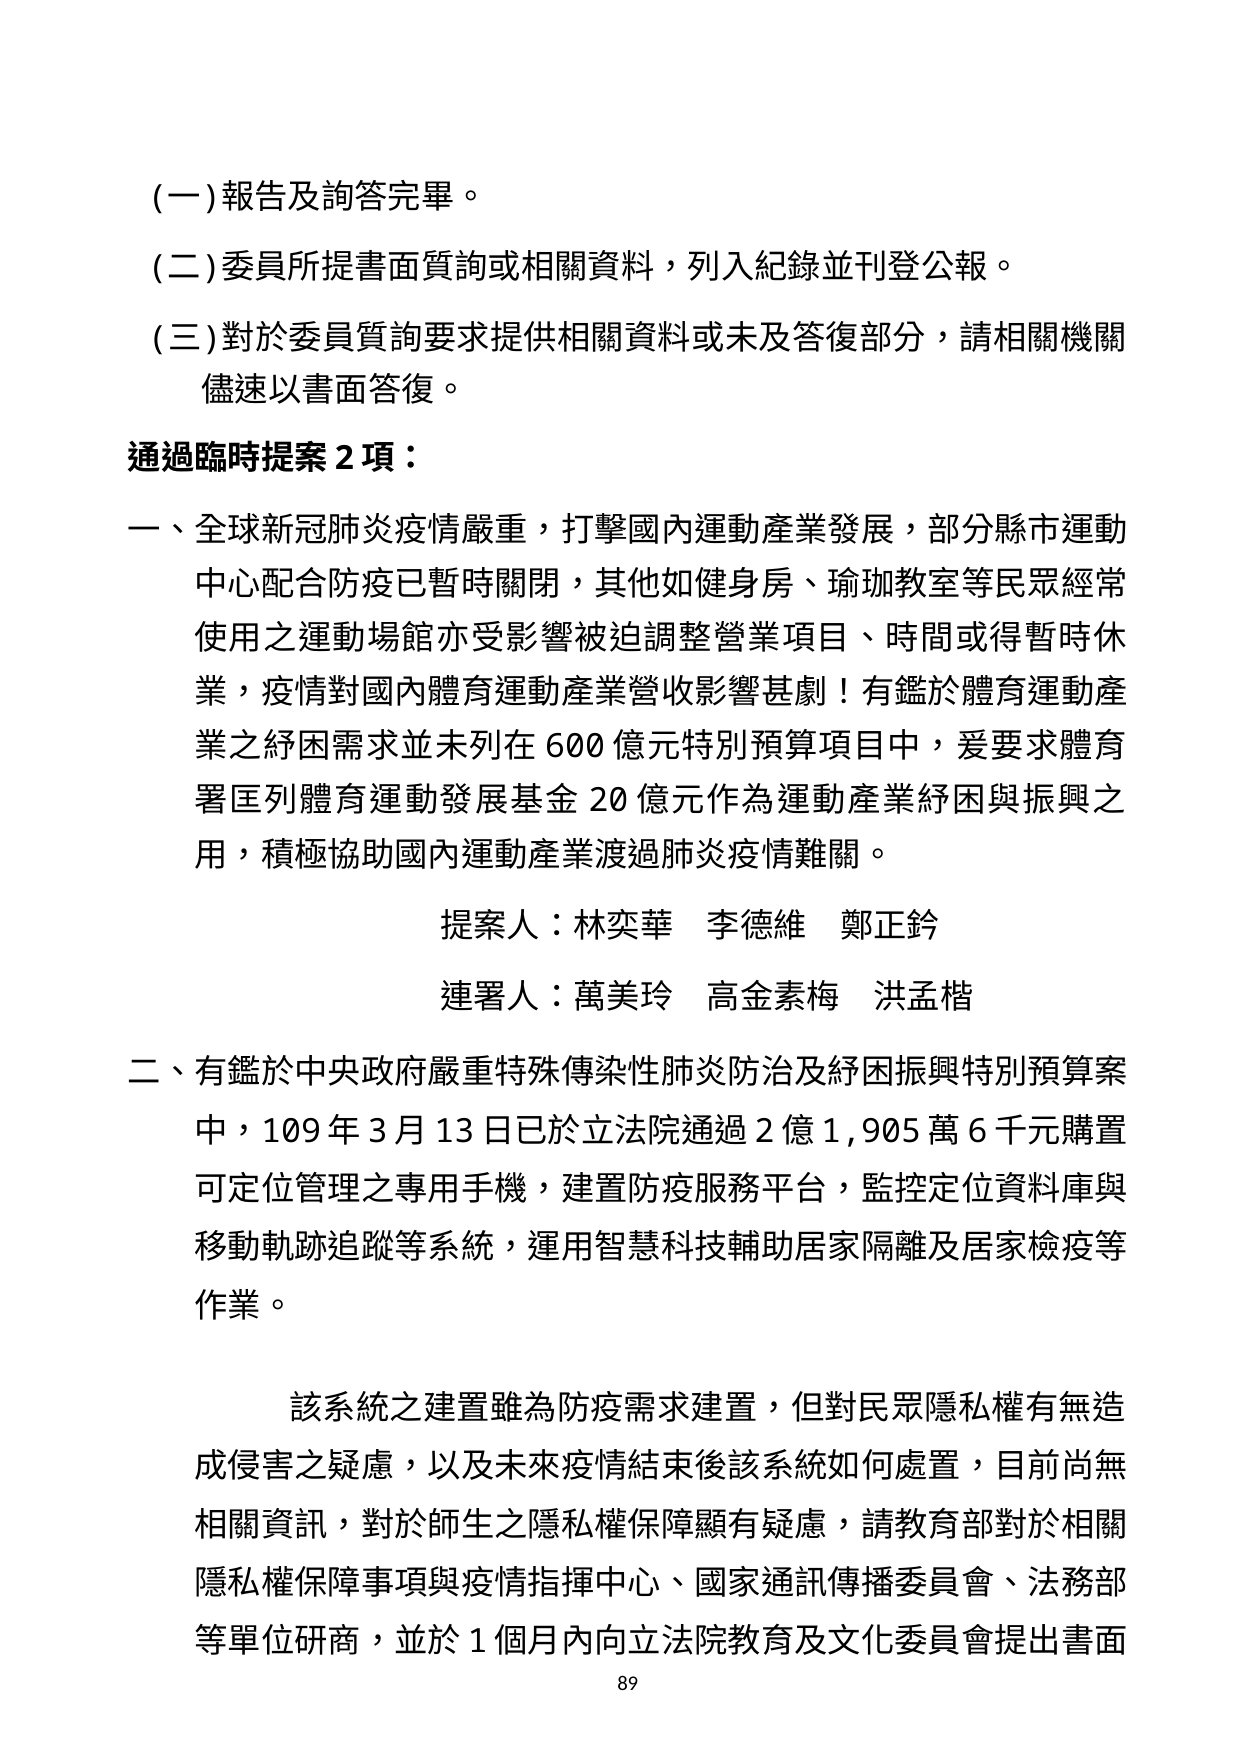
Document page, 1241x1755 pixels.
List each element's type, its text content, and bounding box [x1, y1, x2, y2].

text 一、全球新冠肺炎疫情嚴重，打擊國內運動產業發展，部分縣市運動中心配合防疫已暫時關閉，其他如健身房、瑜珈教室等民眾經常使用之運動場館亦受影響被迫調整營業項目、時間或得暫時休業，疫情對國內體育運動產業營收影響甚劇！有鑑於體育運動產業之紓困需求並未列在600億元特別預算項目中，爰要求體育署匡列體育運動發展基金20億元作為運動產業紓困與振興之用，積極協助國內運動產業渡過肺炎疫情難關。 [127, 498, 1127, 877]
text 該系統之建置雖為防疫需求建置，但對民眾隱私權有無造成侵害之疑慮，以及未來疫情結束後該系統如何處置，目前尚無相關資訊，對於師生之隱私權保障顯有疑慮，請教育部對於相關隱私權保障事項與疫情指揮中心、國家通訊傳播委員會、法務部等單位研商，並於1個月內向立法院教育及文化委員會提出書面 [127, 1373, 1127, 1664]
text (一)報告及詢答完畢。 [127, 166, 1127, 218]
text 二、有鑑於中央政府嚴重特殊傳染性肺炎防治及紓困振興特別預算案中，109年3月13日已於立法院通過2億1,905萬6千元購置可定位管理之專用手機，建置防疫服務平台，監控定位資料庫與移動軌跡追蹤等系統，運用智慧科技輔助居家隔離及居家檢疫等作業。 [127, 1037, 1127, 1329]
text 連署人：萬美玲 高金素梅 洪孟楷 [440, 966, 1127, 1018]
text (三)對於委員質詢要求提供相關資料或未及答復部分，請相關機關儘速以書面答復。 [127, 308, 1127, 412]
text (二)委員所提書面質詢或相關資料，列入紀錄並刊登公報。 [127, 237, 1127, 289]
text 通過臨時提案2項： [127, 431, 1127, 479]
text 提案人：林奕華 李德維 鄭正鈐 [440, 896, 1127, 948]
